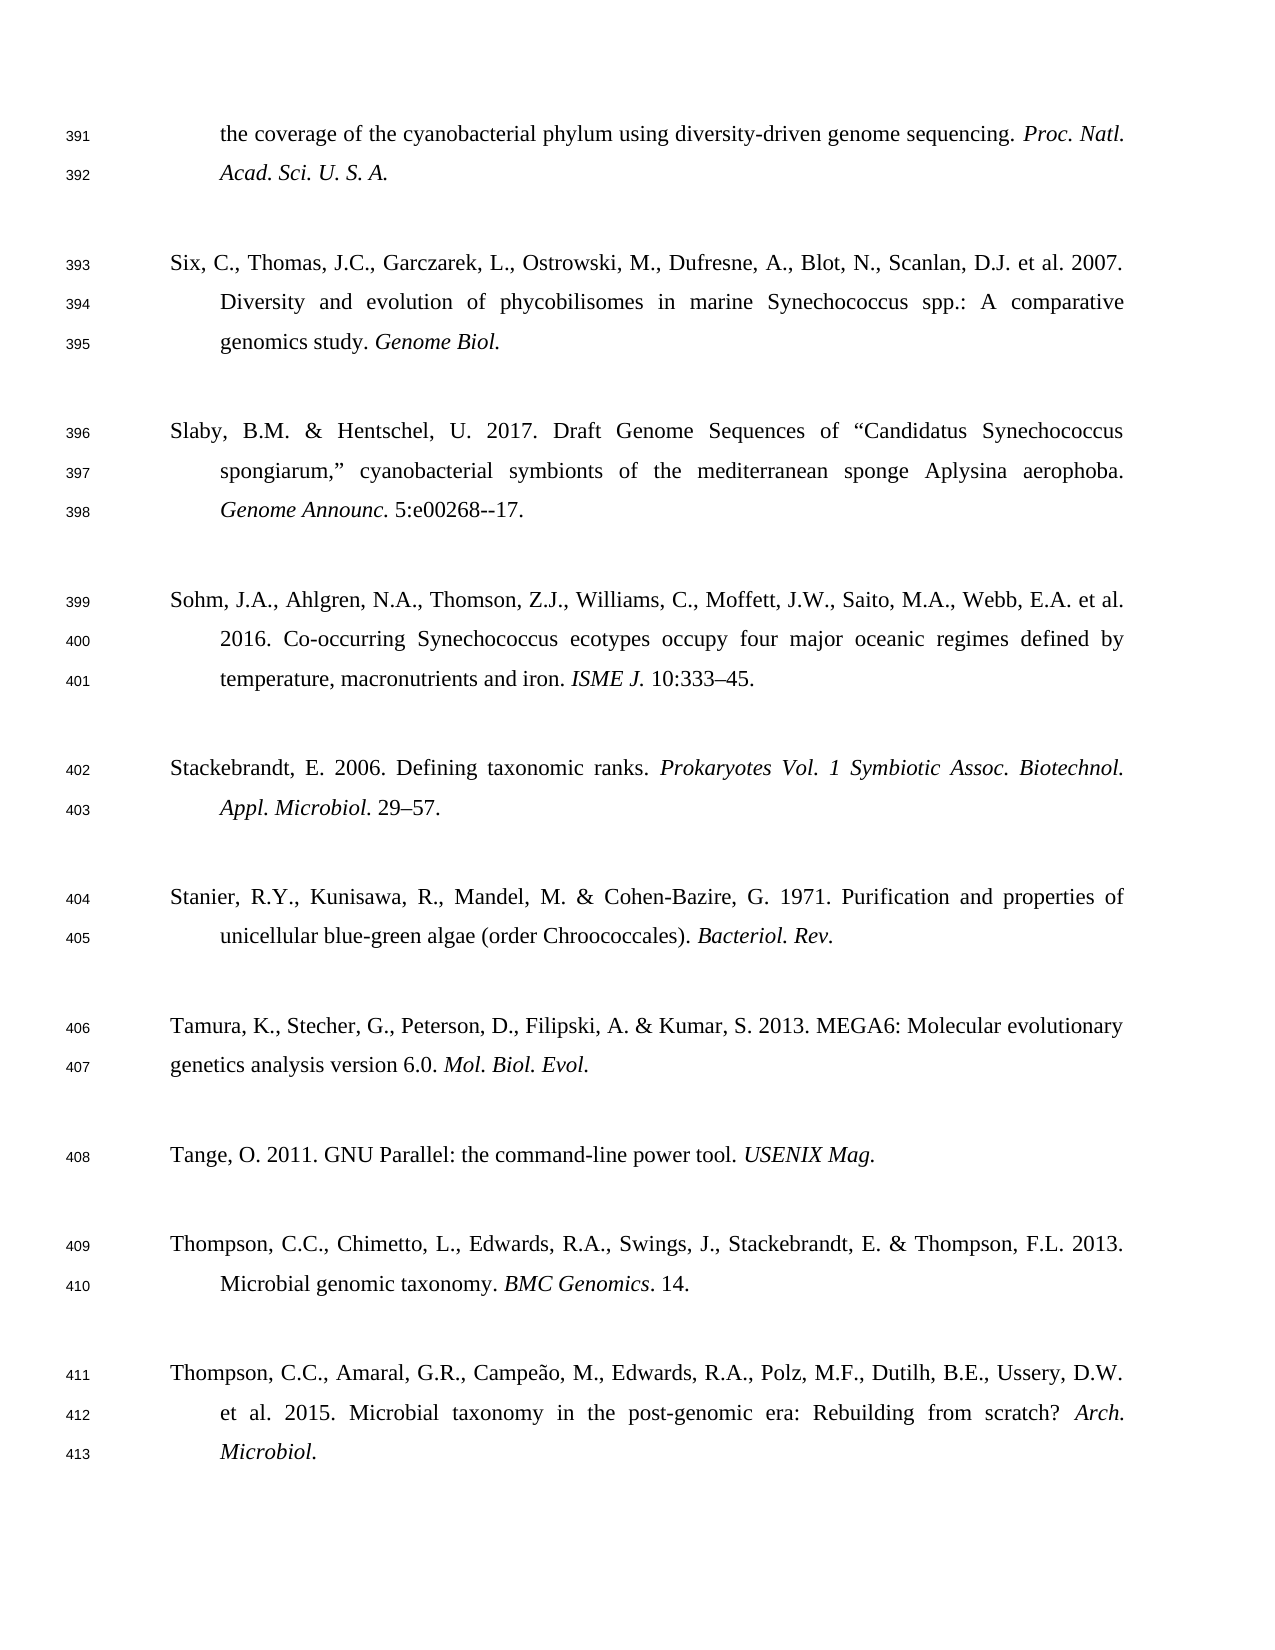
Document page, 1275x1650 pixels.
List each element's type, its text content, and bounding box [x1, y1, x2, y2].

text Thompson, C.C., Amaral, G.R., Campeão, M., Edwards, R.A., Polz, M.F., Dutilh, B.E., Ussery, D.W. et al. 2015. Microbial taxonomy in the post-genomic era: Rebuilding from scratch? Arch. Microbiol. [170, 1359, 1125, 1465]
text Stanier, R.Y., Kunisawa, R., Mandel, M. & Cohen-Bazire, G. 1971. Purification and properties of unicellular blue-green algae (order Chroococcales). Bacteriol. Rev. [170, 883, 1125, 949]
text Six, C., Thomas, J.C., Garczarek, L., Ostrowski, M., Dufresne, A., Blot, N., Scanlan, D.J. et al. 2007. Diversity and evolution of phycobilisomes in marine Synechococcus spp.: A comparative genomics study. Genome Biol. [170, 249, 1125, 354]
text Slaby, B.M. & Hentschel, U. 2017. Draft Genome Sequences of “Candidatus Synechococcus spongiarum,” cyanobacterial symbionts of the mediterranean sponge Aplysina aerophoba. Genome Announc. 5:e00268--17. [170, 417, 1125, 523]
text the coverage of the cyanobacterial phylum using diversity-driven genome sequencing. Proc. Natl. Acad. Sci. U. S. A. [170, 120, 1125, 186]
text Tamura, K., Stecher, G., Peterson, D., Filipski, A. & Kumar, S. 2013. MEGA6: Molecular evolutionary genetics analysis version 6.0. Mol. Biol. Evol. [170, 1012, 1125, 1078]
text Tange, O. 2011. GNU Parallel: the command-line power tool. USENIX Mag. [170, 1141, 1125, 1167]
text Thompson, C.C., Chimetto, L., Edwards, R.A., Swings, J., Stackebrandt, E. & Thompson, F.L. 2013. Microbial genomic taxonomy. BMC Genomics. 14. [170, 1231, 1125, 1296]
text Stackebrandt, E. 2006. Defining taxonomic ranks. Prokaryotes Vol. 1 Symbiotic Assoc. Biotechnol. Appl. Microbiol. 29–57. [170, 754, 1125, 820]
text Sohm, J.A., Ahlgren, N.A., Thomson, Z.J., Williams, C., Moffett, J.W., Saito, M.A., Webb, E.A. et al. 2016. Co-occurring Synechococcus ecotypes occupy four major oceanic regimes defined by temperature, macronutrients and iron. ISME J. 10:333–45. [170, 586, 1125, 691]
